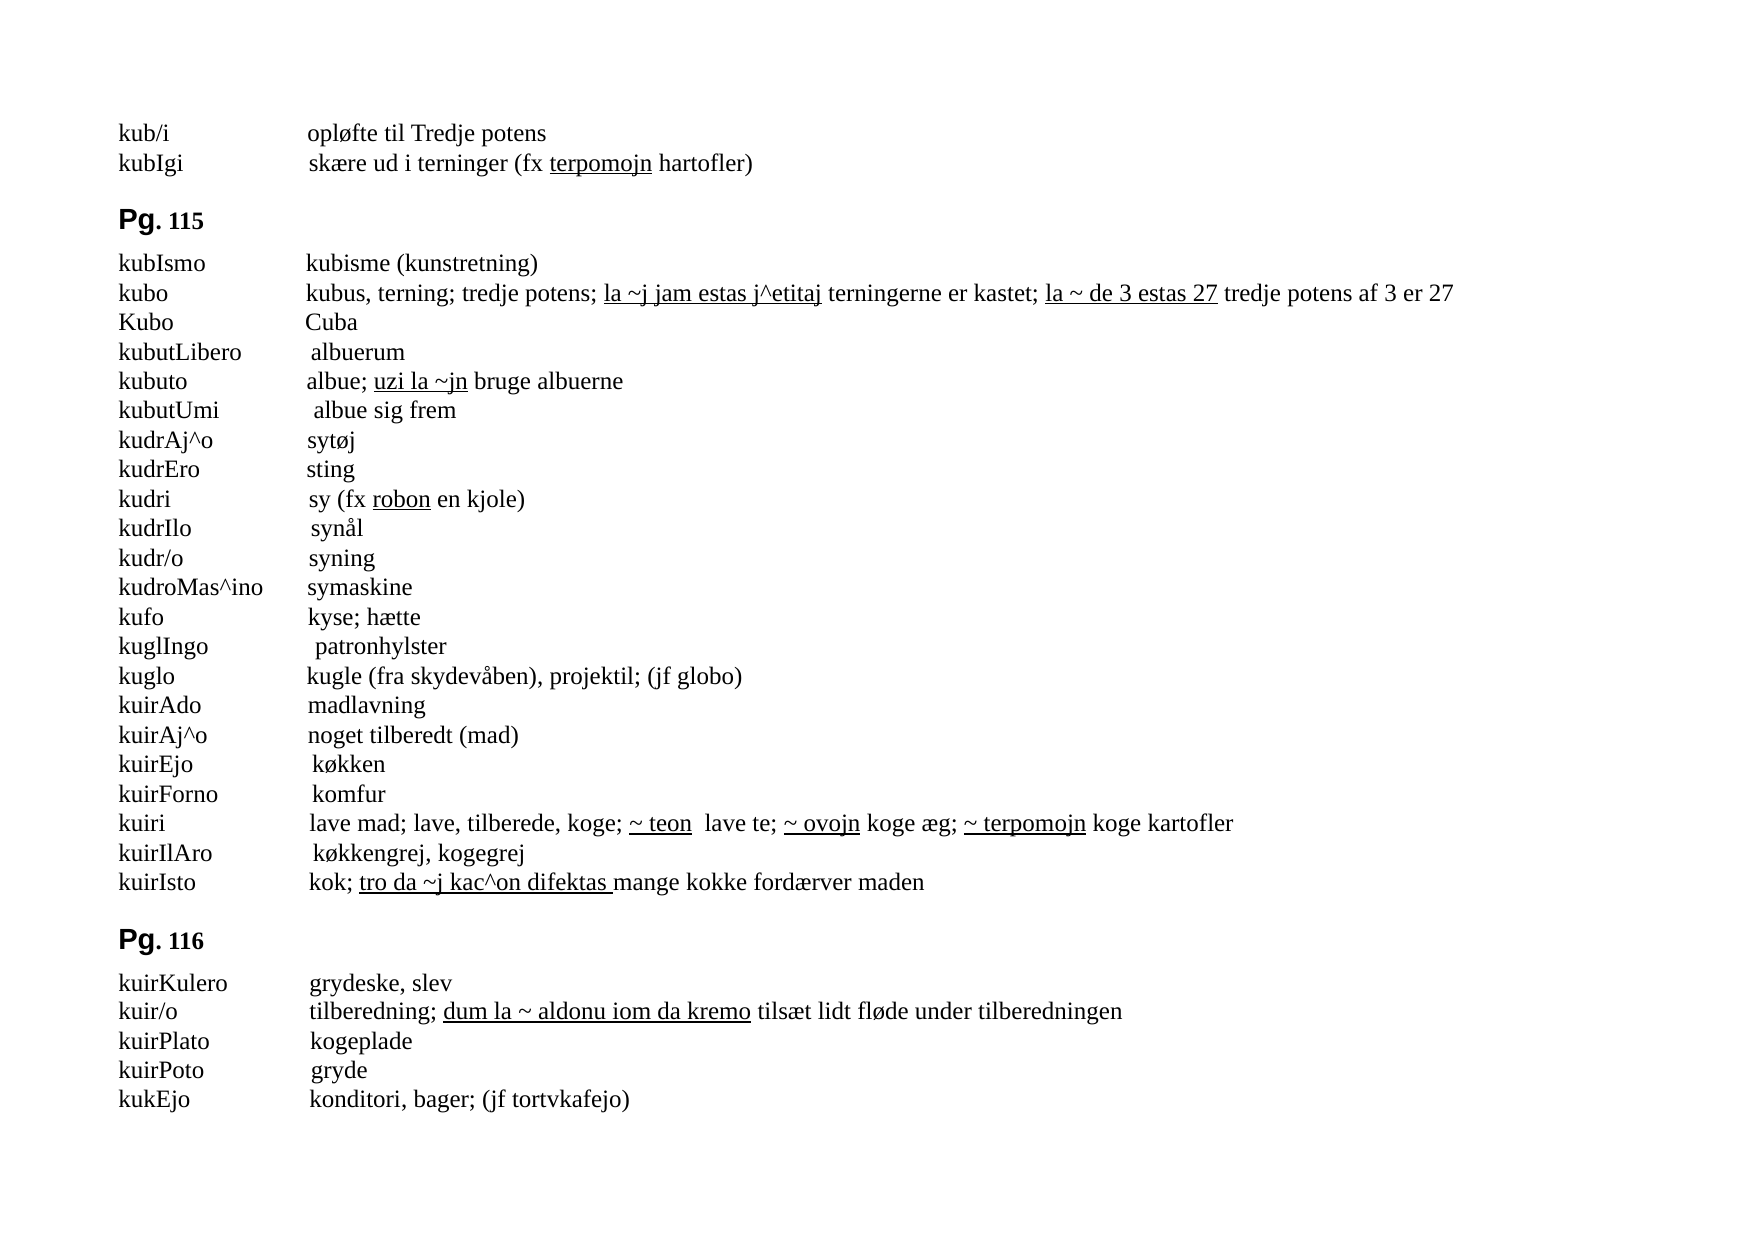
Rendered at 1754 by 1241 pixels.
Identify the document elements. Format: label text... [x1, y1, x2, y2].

text kubo kubus, terning; tredje potens; la ~j jam estas j^etitaj terningerne er kastet; la ~ de 3 estas 27 tredje potens af 3 er 27 [118, 278, 1636, 307]
text kuirForno komfur [118, 779, 1636, 808]
text kuglo kugle (fra skydevåben), projektil; (jf globo) [118, 661, 1636, 690]
text kub/i opløfte til Tredje potens [118, 118, 1636, 148]
text kudroMas^ino symaskine [118, 572, 1636, 602]
text kuirAj^o noget tilberedt (mad) [118, 720, 1636, 749]
subtitle Pg. 116 [118, 922, 1636, 955]
text kuirPoto gryde [118, 1055, 1636, 1084]
text kubutUmi albue sig frem [118, 396, 1636, 425]
text kuirAdo madlavning [118, 690, 1636, 720]
text kudrEro sting [118, 454, 1636, 484]
text kukEjo konditori, bager; (jf tortvkafejo) [118, 1084, 1636, 1114]
text kubIsmo kubisme (kunstretning) [118, 248, 1636, 278]
text kudri sy (fx robon en kjole) [118, 484, 1636, 513]
text kubIgi skære ud i terninger (fx terpomojn hartofler) [118, 148, 1636, 177]
text kudr/o syning [118, 543, 1636, 572]
text kuglIngo patronhylster [118, 631, 1636, 661]
text kuirEjo køkken [118, 749, 1636, 779]
text kuiri lave mad; lave, tilberede, koge; ~ teon lave te; ~ ovojn koge æg; ~ terpomojn koge kartofler [118, 808, 1636, 838]
text kuir/o tilberedning; dum la ~ aldonu iom da kremo tilsæt lidt fløde under tilberedningen [118, 996, 1636, 1026]
text kudrAj^o sytøj [118, 425, 1636, 454]
text Kubo Cuba [118, 307, 1636, 337]
text kuirIsto kok; tro da ~j kac^on difektas mange kokke fordærver maden [118, 867, 1636, 897]
text kudrIlo synål [118, 513, 1636, 543]
text kuirIlAro køkkengrej, kogegrej [118, 838, 1636, 867]
text kuirKulero grydeske, slev [118, 968, 1636, 996]
text kuirPlato kogeplade [118, 1026, 1636, 1055]
text kufo kyse; hætte [118, 602, 1636, 631]
subtitle Pg. 115 [118, 202, 1636, 236]
text kubuto albue; uzi la ~jn bruge albuerne [118, 366, 1636, 396]
text kubutLibero albuerum [118, 337, 1636, 366]
